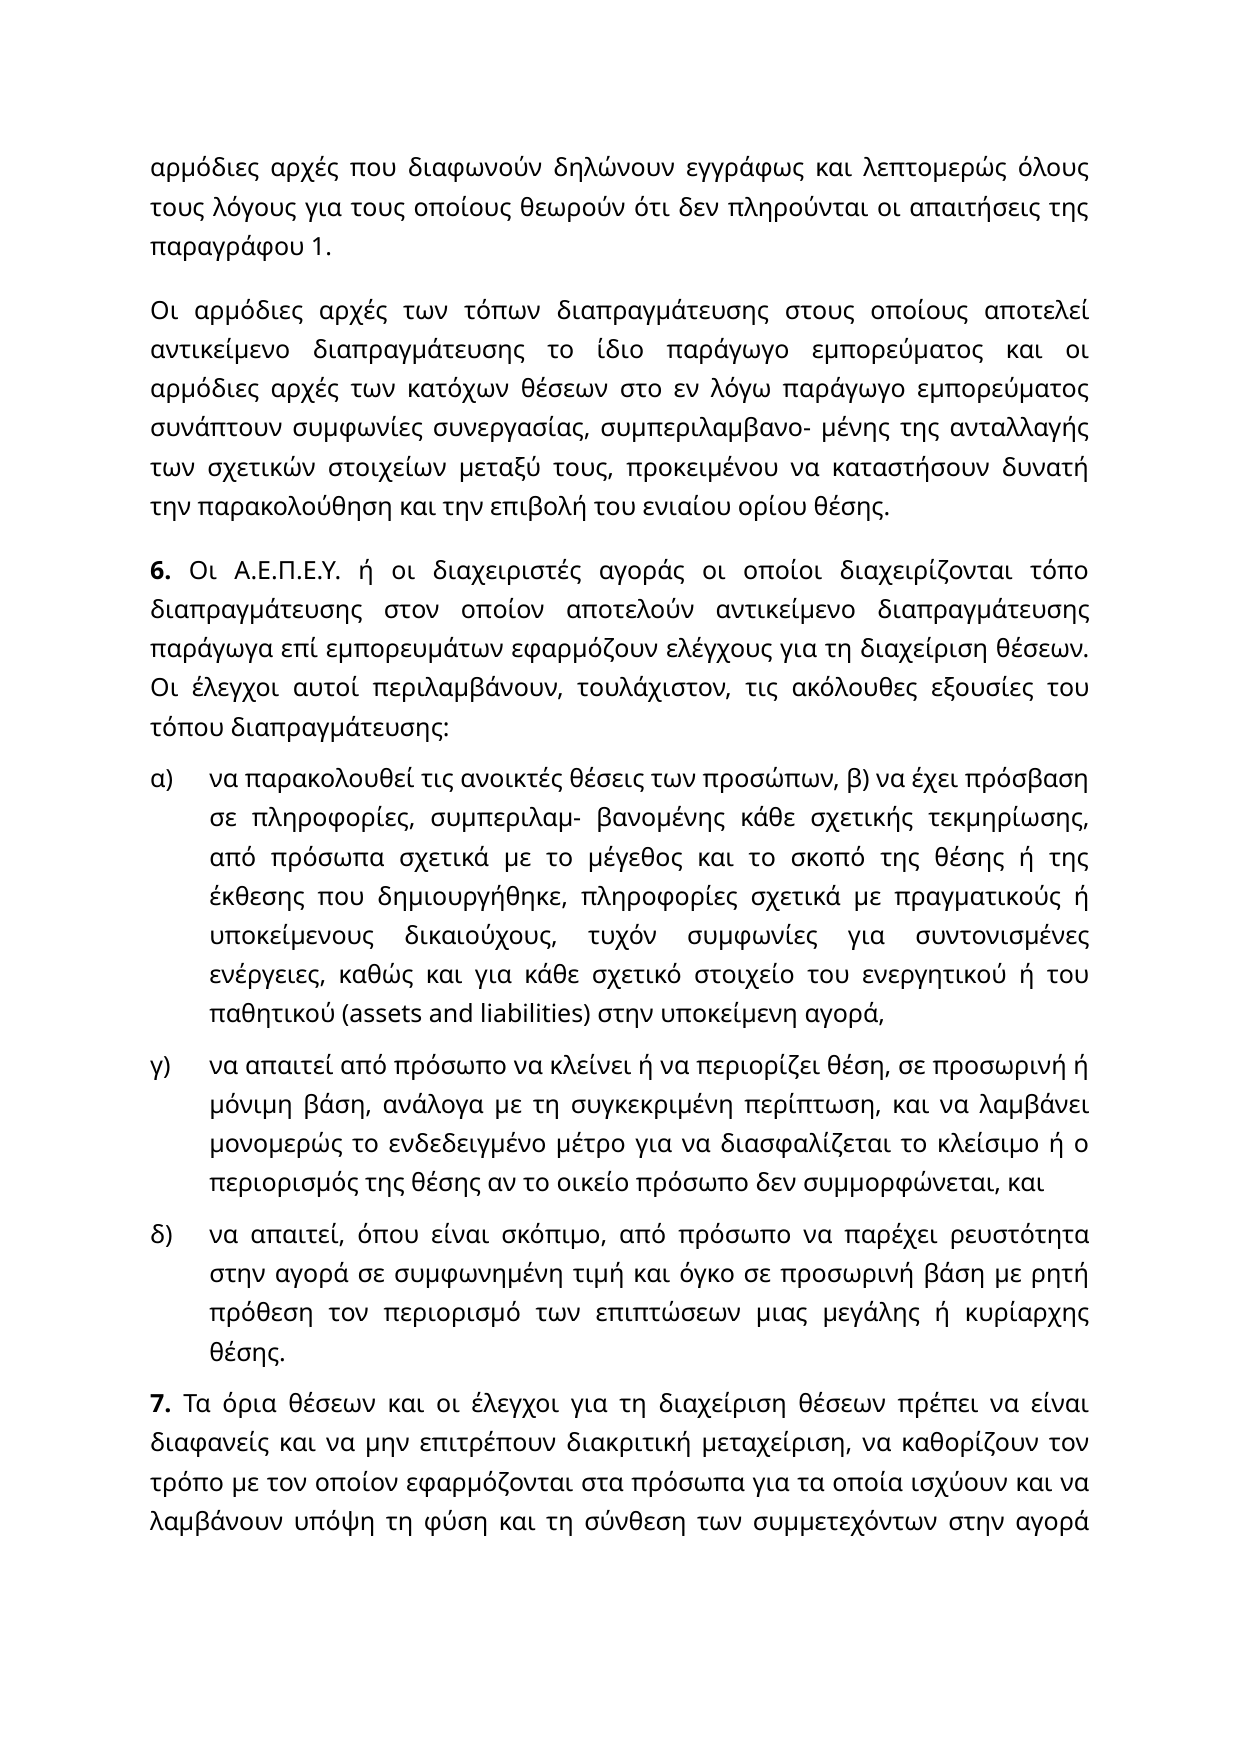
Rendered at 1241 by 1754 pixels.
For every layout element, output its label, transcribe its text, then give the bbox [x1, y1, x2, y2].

text αρμόδιες αρχές που διαφωνούν δηλώνουν εγγράφως και λεπτομερώς όλους τους λόγους για τους οποίους θεωρούν ότι δεν πληρούνται οι απαιτήσεις της παραγράφου 1. [150, 150, 1090, 262]
list γ) να απαιτεί από πρόσωπο να κλείνει ή να περιορίζει θέση, σε προσωρινή ή μόνιμη βάση, ανάλογα με τη συγκεκριμένη περίπτωση, και να λαμβάνει μονομερώς το ενδεδειγμένο μέτρο για να διασφαλίζεται το κλείσιμο ή ο περιορισμός της θέσης αν το οικείο πρόσωπο δεν συμμορφώνεται, και [150, 1047, 1090, 1199]
text 6. Οι Α.Ε.Π.Ε.Υ. ή οι διαχειριστές αγοράς οι οποίοι διαχειρίζονται τόπο διαπραγμάτευσης στον οποίον αποτελούν αντικείμενο διαπραγμάτευσης παράγωγα επί εμπορευμάτων εφαρμόζουν ελέγχους για τη διαχείριση θέσεων. Οι έλεγχοι αυτοί περιλαμβάνουν, τουλάχιστον, τις ακόλουθες εξουσίες του τόπου διαπραγμάτευσης: [150, 552, 1090, 743]
list α) να παρακολουθεί τις ανοικτές θέσεις των προσώπων, β) να έχει πρόσβαση σε πληροφορίες, συμπεριλαμ- βανομένης κάθε σχετικής τεκμηρίωσης, από πρόσωπα σχετικά με το μέγεθος και το σκοπό της θέσης ή της έκθεσης που δημιουργήθηκε, πληροφορίες σχετικά με πραγματικούς ή υποκείμενους δικαιούχους, τυχόν συμφωνίες για συντονισμένες ενέργειες, καθώς και για κάθε σχετικό στοιχείο του ενεργητικού ή του παθητικού (assets and liabilities) στην υποκείμενη αγορά, [150, 761, 1090, 1030]
text Οι αρμόδιες αρχές των τόπων διαπραγμάτευσης στους οποίους αποτελεί αντικείμενο διαπραγμάτευσης το ίδιο παράγωγο εμπορεύματος και οι αρμόδιες αρχές των κατόχων θέσεων στο εν λόγω παράγωγο εμπορεύματος συνάπτουν συμφωνίες συνεργασίας, συμπεριλαμβανο- μένης της ανταλλαγής των σχετικών στοιχείων μεταξύ τους, προκειμένου να καταστήσουν δυνατή την παρακολούθηση και την επιβολή του ενιαίου ορίου θέσης. [150, 292, 1090, 522]
text 7. Τα όρια θέσεων και οι έλεγχοι για τη διαχείριση θέσεων πρέπει να είναι διαφανείς και να μην επιτρέπουν διακριτική μεταχείριση, να καθορίζουν τον τρόπο με τον οποίον εφαρμόζονται στα πρόσωπα για τα οποία ισχύουν και να λαμβάνουν υπόψη τη φύση και τη σύνθεση των συμμετεχόντων στην αγορά [150, 1386, 1090, 1537]
list δ) να απαιτεί, όπου είναι σκόπιμο, από πρόσωπο να παρέχει ρευστότητα στην αγορά σε συμφωνημένη τιμή και όγκο σε προσωρινή βάση με ρητή πρόθεση τον περιορισμό των επιπτώσεων μιας μεγάλης ή κυρίαρχης θέσης. [150, 1217, 1090, 1368]
